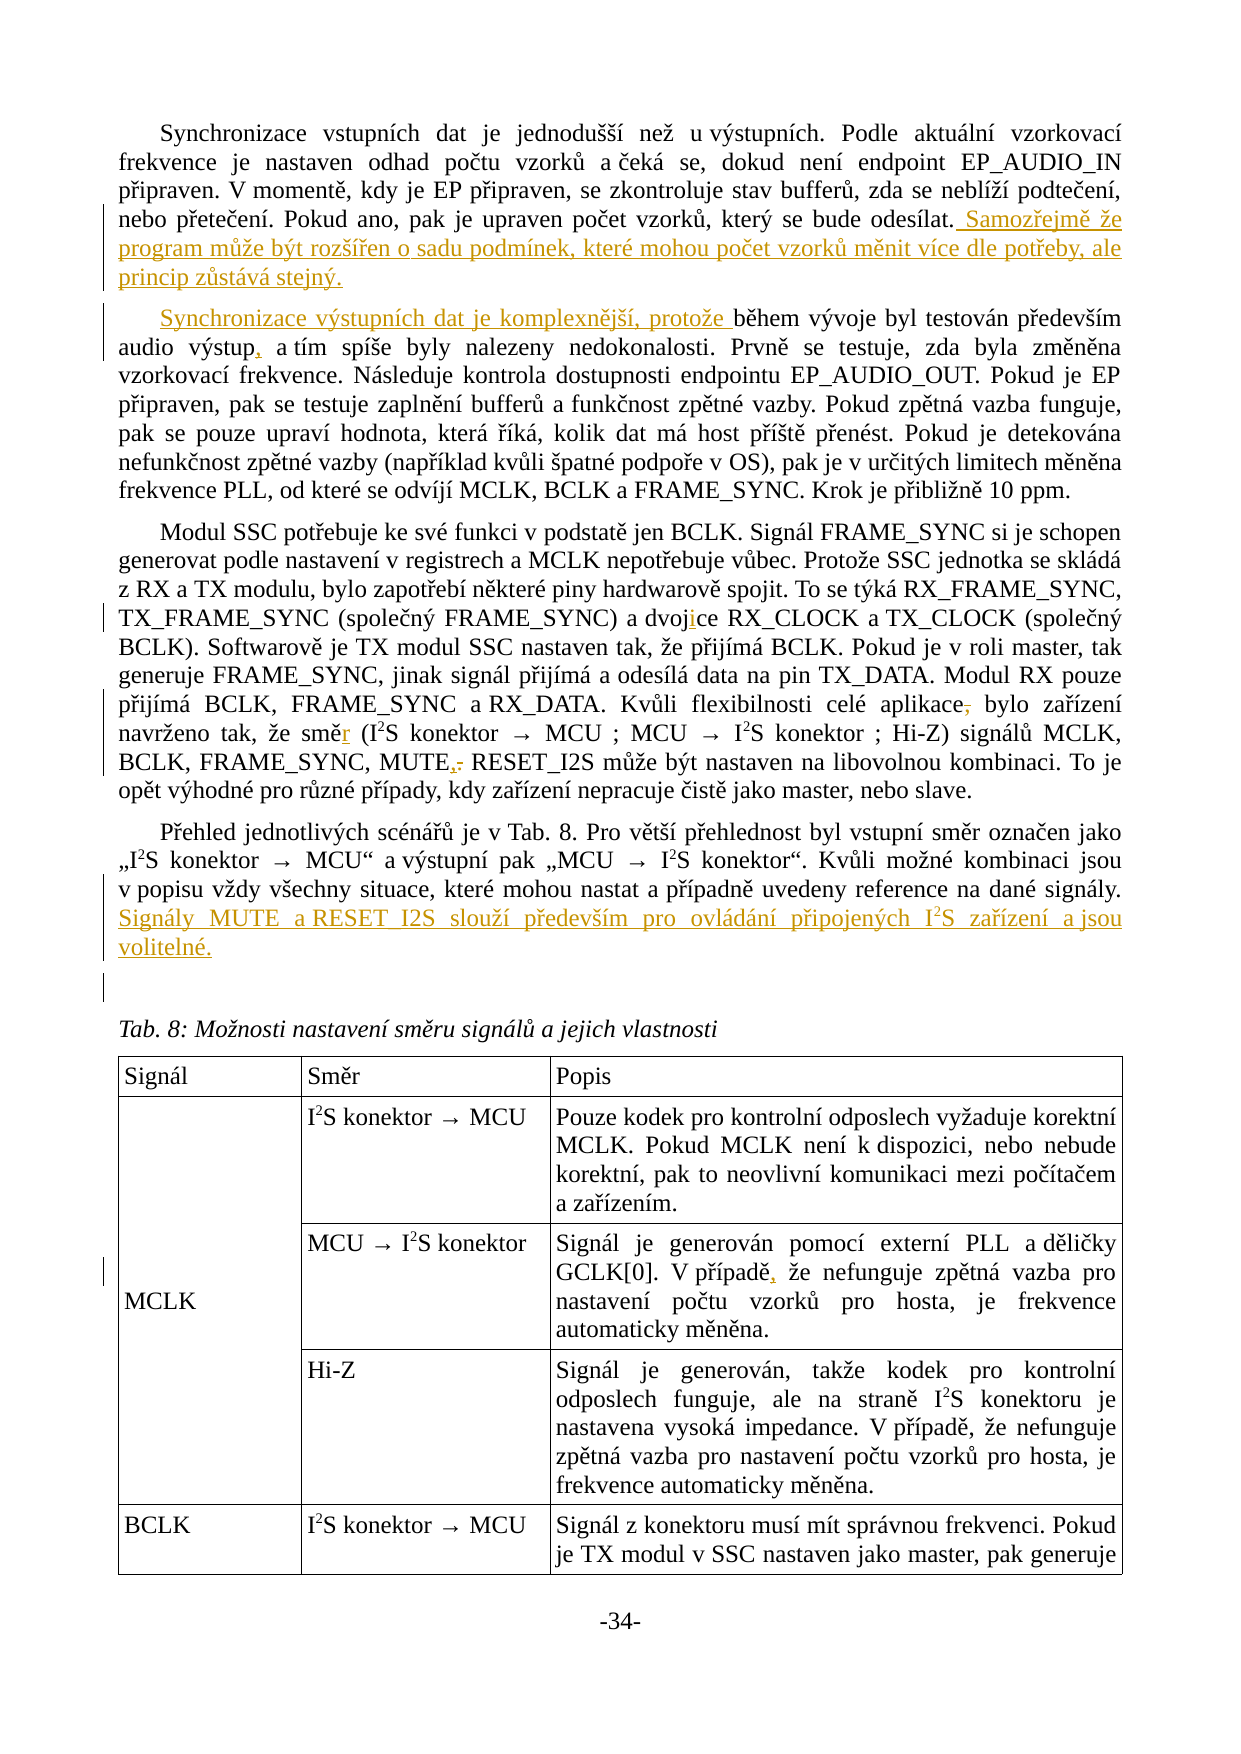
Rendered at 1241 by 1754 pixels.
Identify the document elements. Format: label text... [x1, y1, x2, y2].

text Synchronizace vstupních dat je jednodušší než u výstupních. Podle aktuální vzorkovací frekvence je nastaven odhad počtu vzorků a čeká se, dokud není endpoint EP_AUDIO_IN připraven. V momentě, kdy je EP připraven, se zkontroluje stav bufferů, zda se neblíží podtečení, nebo přetečení. Pokud ano, pak je upraven počet vzorků, který se bude odesílat. Samozřejmě že program může být rozšířen o sadu podmínek, které mohou počet vzorků měnit více dle potřeby, ale [118, 118, 1122, 258]
table_cell Signál je generován, takže kodek pro kontrolní odposlech funguje, ale na straně I2S konektoru je nastavena vysoká impedance. V případě, že nefunguje zpětná vazba pro nastavení počtu vzorků pro hosta, je frekvence automaticky měněna. [551, 1350, 1122, 1504]
text princip zůstává stejný. [118, 259, 1122, 291]
text volitelné. [118, 929, 1122, 961]
table_cell I2S konektor → MCU [302, 1097, 550, 1222]
text Modul SSC potřebuje ke své funkci v podstatě jen BCLK. Signál FRAME_SYNC si je schopen generovat podle nastavení v registrech a MCLK nepotřebuje vůbec. Protože SSC jednotka se skládá z RX a TX modulu, bylo zapotřebí některé piny hardwarově spojit. To se týká RX_FRAME_SYNC, TX_FRAME_SYNC (společný FRAME_SYNC) a dvojice RX_CLOCK a TX_CLOCK (společný BCLK). Softwarově je TX modul SSC nastaven tak, že přijímá BCLK. Pokud je v roli master, tak generuje FRAME_SYNC, jinak signál přijímá a odesílá data na pin TX_DATA. Modul RX pouze přijímá BCLK, FRAME_SYNC a RX_DATA. Kvůli flexibilnosti celé aplikace bylo zařízení navrženo tak, že směr (I2S konektor → MCU ; MCU → I2S konektor ; Hi-Z) signálů MCLK, BCLK, FRAME_SYNC, MUTE, RESET_I2S může být nastaven na libovolnou kombinaci. To je opět výhodné pro různé případy, kdy zařízení nepracuje čistě jako master, nebo slave. [118, 517, 1122, 804]
table_cell Pouze kodek pro kontrolní odposlech vyžaduje korektní MCLK. Pokud MCLK není k dispozici, nebo nebude korektní, pak to neovlivní komunikaci mezi počítačem a zařízením. [551, 1097, 1122, 1222]
table_cell Signál z konektoru musí mít správnou frekvenci. Pokud je TX modul v SSC nastaven jako master, pak generuje [551, 1505, 1122, 1573]
table_header Směr [302, 1057, 550, 1096]
text Tab. 8: Možnosti nastavení směru signálů a jejich vlastnosti [118, 1014, 1122, 1043]
table_header Popis [551, 1057, 1122, 1096]
text Přehled jednotlivých scénářů je v Tab. 8. Pro větší přehlednost byl vstupní směr označen jako „I2S konektor → MCU“ a výstupní pak „MCU → I2S konektor“. Kvůli možné kombinaci jsou v popisu vždy všechny situace, které mohou nastat a případně uvedeny reference na dané signály. Signály MUTE a RESET_I2S slouží především pro ovládání připojených I2S zařízení a jsou [118, 817, 1122, 928]
table_cell MCU → I2S konektor [302, 1224, 550, 1349]
table_cell BCLK [119, 1505, 301, 1573]
table_cell I2S konektor → MCU [302, 1505, 550, 1573]
table_cell Signál je generován pomocí externí PLL a děličky GCLK[0]. V případě, že nefunguje zpětná vazba pro nastavení počtu vzorků pro hosta, je frekvence automaticky měněna. [551, 1224, 1122, 1349]
table_header Signál [119, 1057, 301, 1096]
table_cell MCLK [119, 1097, 301, 1504]
table_cell Hi-Z [302, 1350, 550, 1504]
text Synchronizace výstupních dat je komplexnější, protože během vývoje byl testován především audio výstup, a tím spíše byly nalezeny nedokonalosti. Prvně se testuje, zda byla změněna vzorkovací frekvence. Následuje kontrola dostupnosti endpointu EP_AUDIO_OUT. Pokud je EP připraven, pak se testuje zaplnění bufferů a funkčnost zpětné vazby. Pokud zpětná vazba funguje, pak se pouze upraví hodnota, která říká, kolik dat má host příště přenést. Pokud je detekována nefunkčnost zpětné vazby (například kvůli špatné podpoře v OS), pak je v určitých limitech měněna frekvence PLL, od které se odvíjí MCLK, BCLK a FRAME_SYNC. Krok je přibližně 10 ppm. [118, 303, 1122, 504]
